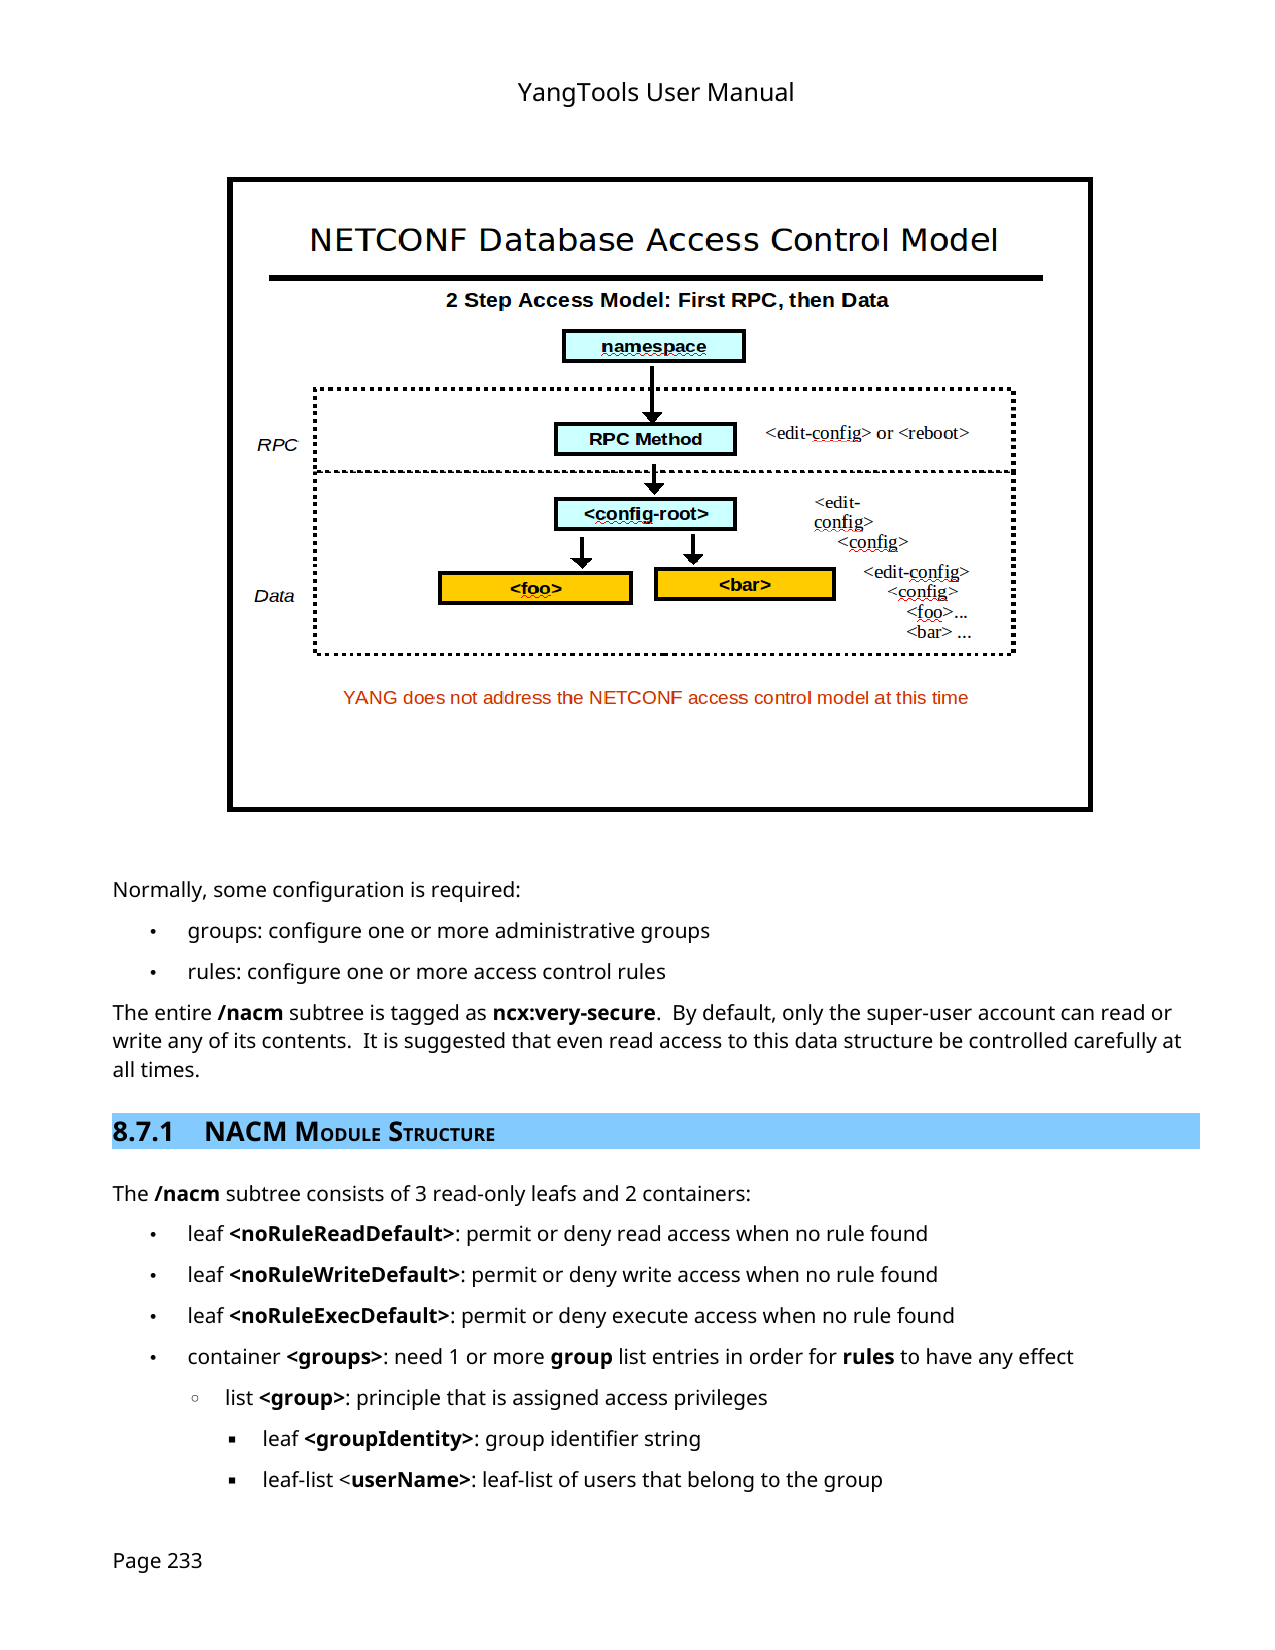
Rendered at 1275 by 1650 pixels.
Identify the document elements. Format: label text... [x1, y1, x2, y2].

list rules: configure one or more access control rules [150, 957, 1200, 986]
text Normally, some configuration is required: [112, 875, 1200, 904]
list leaf <noRuleWriteDefault>: permit or deny write access when no rule found [150, 1261, 1200, 1289]
list list <group>: principle that is assigned access privileges [187, 1383, 1200, 1412]
text The /nacm subtree consists of 3 read-only leafs and 2 containers: [112, 1179, 1200, 1207]
picture [162, 138, 1151, 835]
text The entire /nacm subtree is tagged as ncx:very-secure. By default, only the super-user account can read or write any of its contents. It is suggested that even read access to this data structure be controlled carefully at all times. [112, 998, 1200, 1083]
list container <groups>: need 1 or more group list entries in order for rules to have any effect [150, 1342, 1200, 1371]
list groups: configure one or more administrative groups [150, 916, 1200, 945]
subtitle NACM Module Structure [112, 1113, 1200, 1149]
list leaf <noRuleReadDefault>: permit or deny read access when no rule found [150, 1219, 1200, 1248]
list leaf-list <userName>: leaf-list of users that belong to the group [225, 1465, 1200, 1494]
list leaf <noRuleExecDefault>: permit or deny execute access when no rule found [150, 1301, 1200, 1330]
list leaf <groupIdentity>: group identifier string [225, 1424, 1200, 1453]
